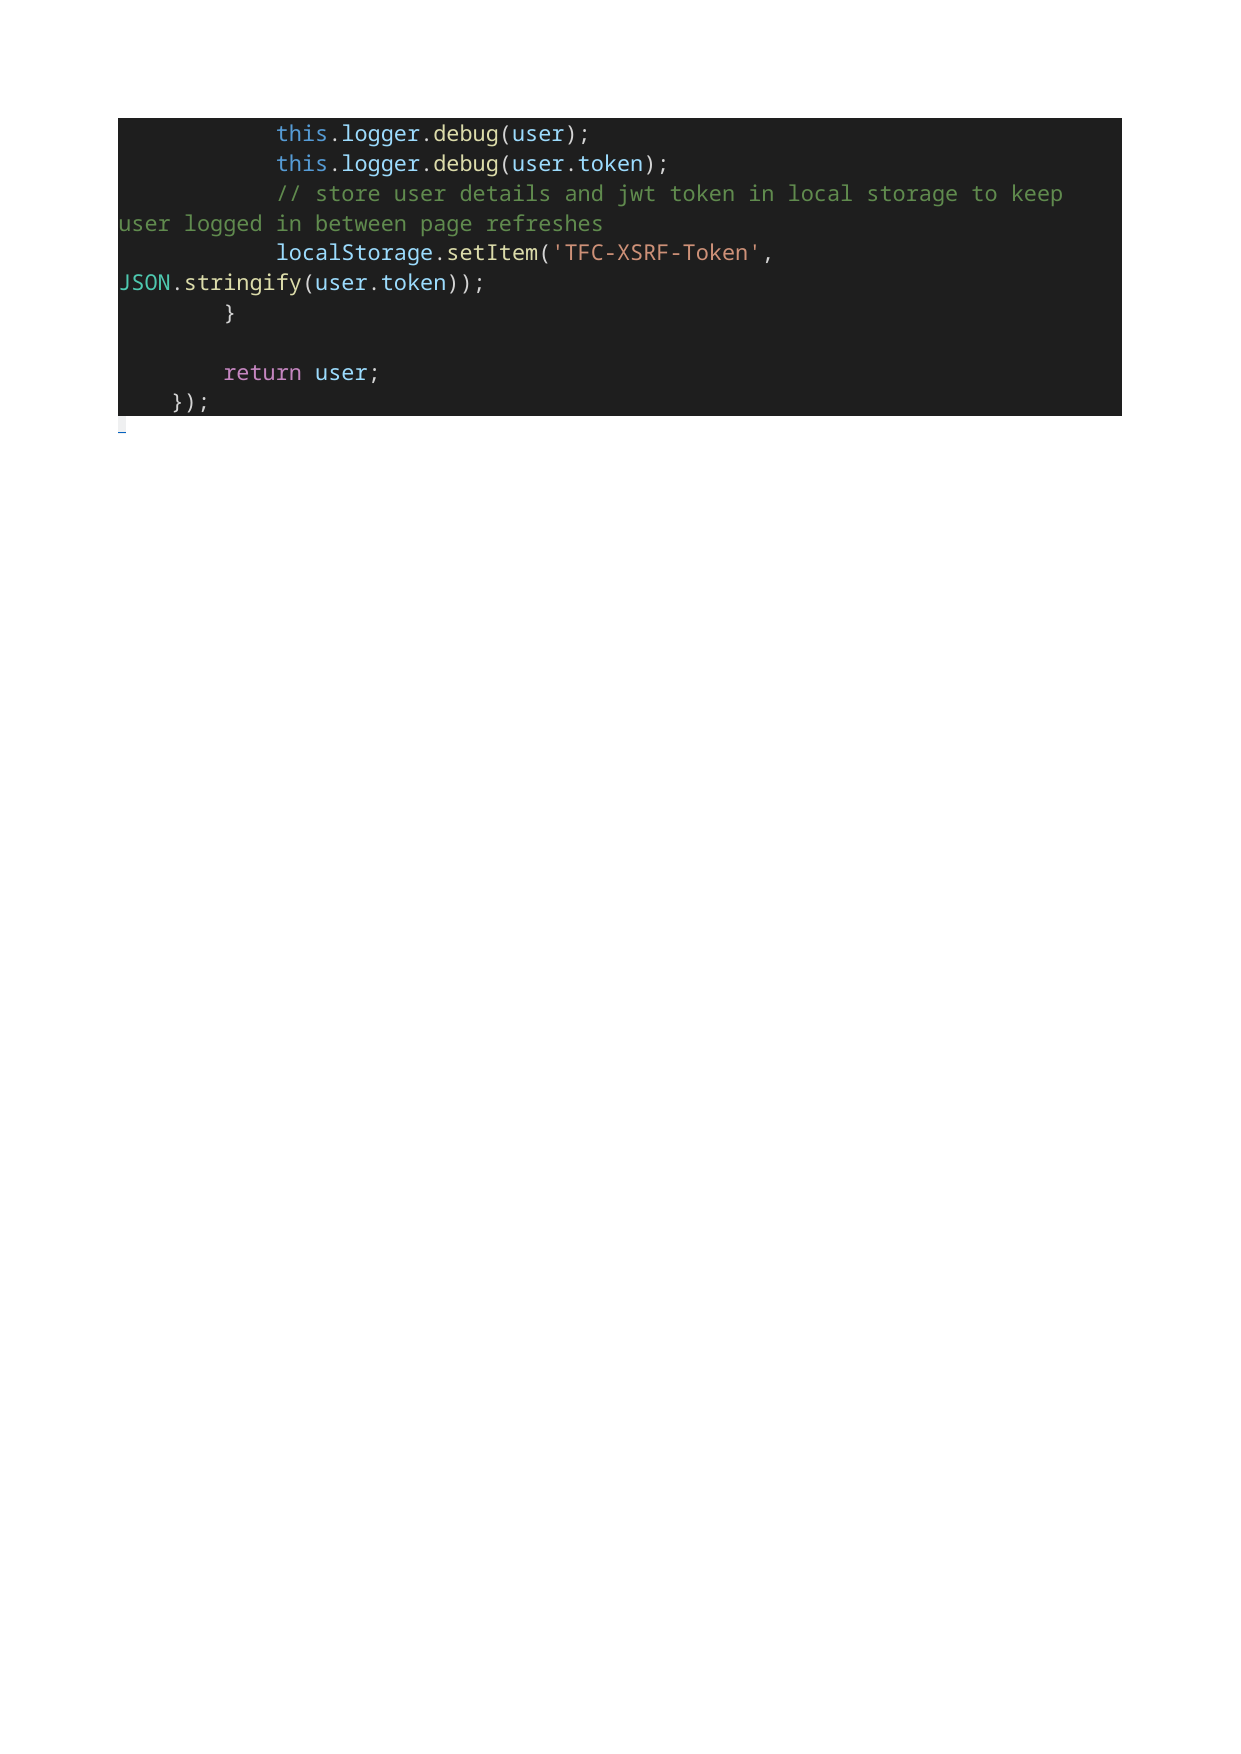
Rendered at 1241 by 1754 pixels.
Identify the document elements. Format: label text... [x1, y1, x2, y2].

text localStorage.setItem('TFC-XSRF-Token', JSON.stringify(user.token)); [118, 237, 1122, 297]
text this.logger.debug(user); [118, 118, 1122, 148]
text this.logger.debug(user.token); [118, 148, 1122, 178]
text }); [118, 386, 1122, 416]
text // store user details and jwt token in local storage to keep user logged in between page refreshes [118, 178, 1122, 237]
text return user; [118, 356, 1122, 386]
text } [118, 297, 1122, 327]
